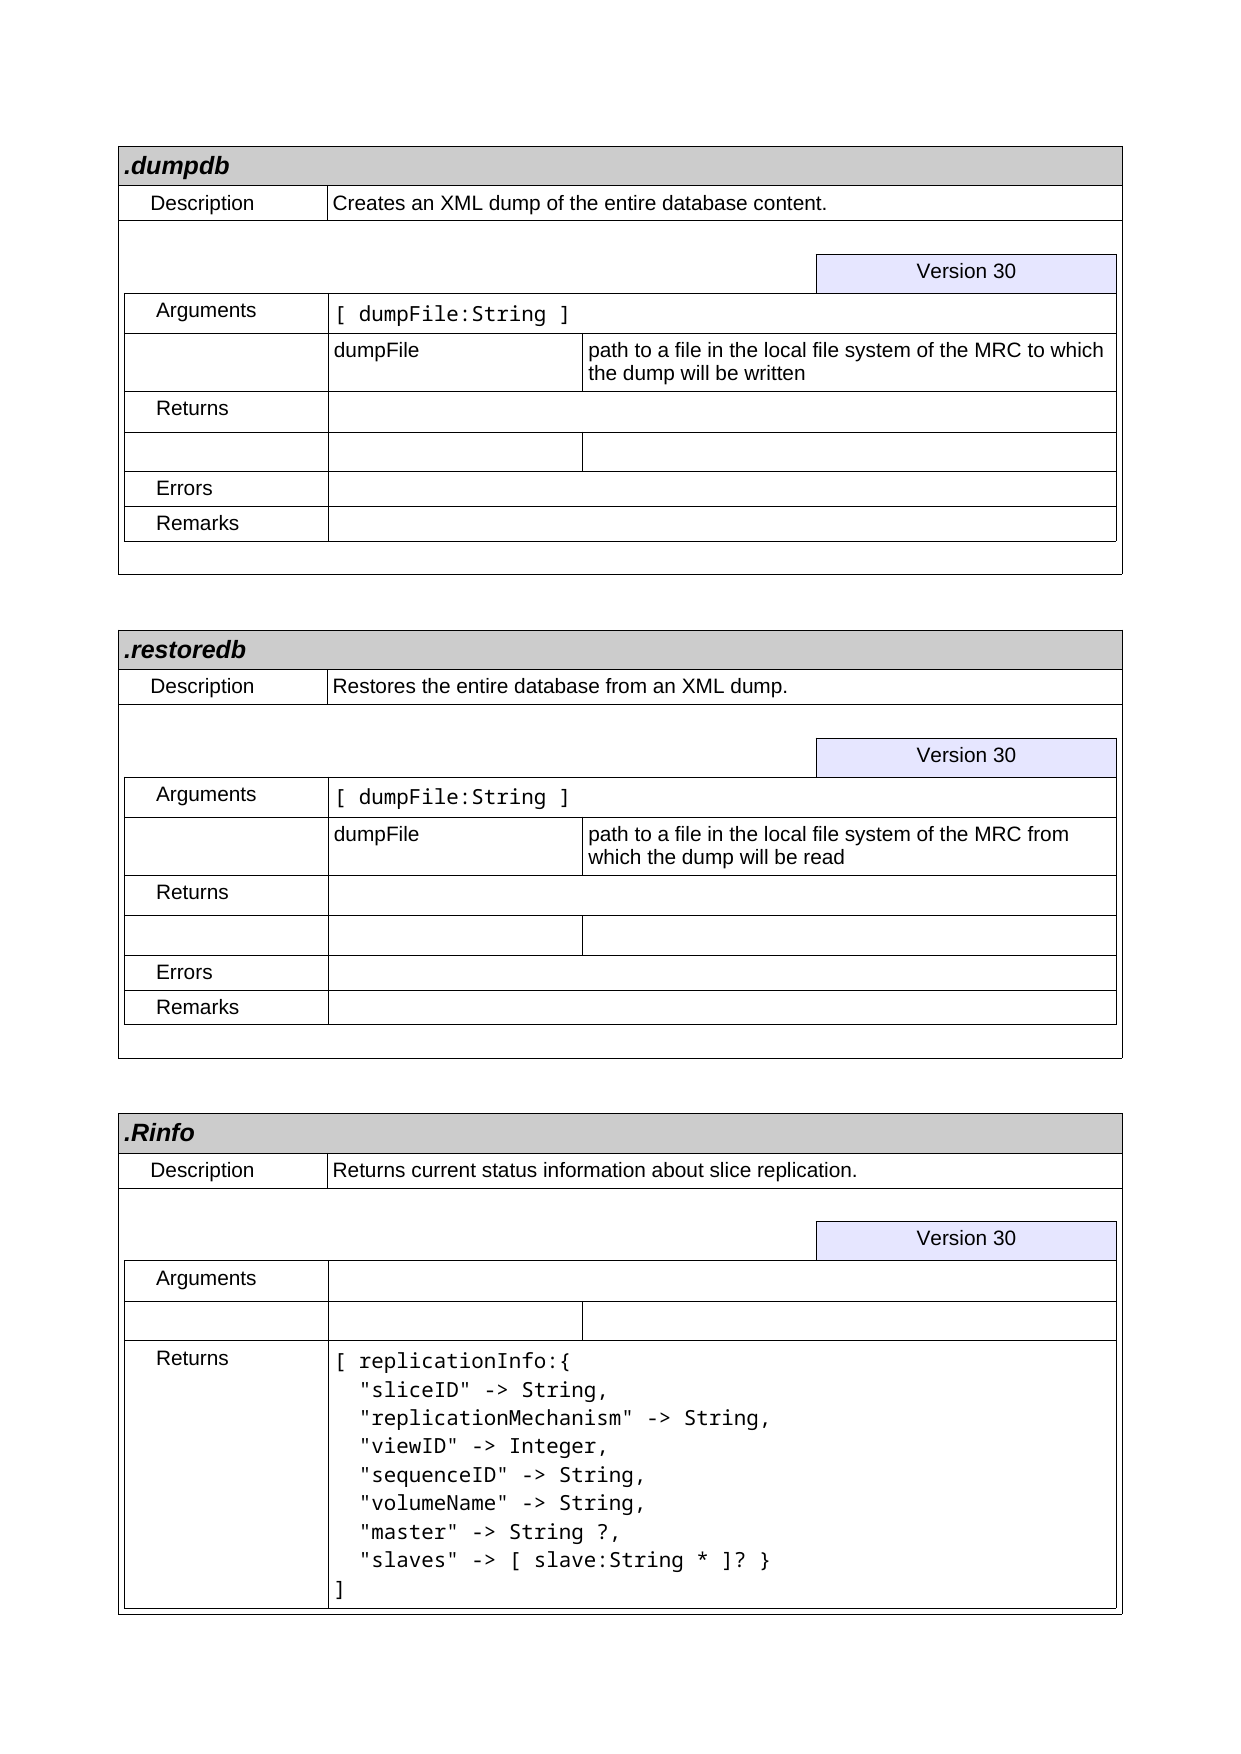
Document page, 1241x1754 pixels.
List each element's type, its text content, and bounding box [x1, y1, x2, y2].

table_cell [119, 221, 1122, 574]
table_cell [329, 916, 582, 955]
table_cell Errors [125, 472, 328, 506]
table_cell [125, 916, 328, 955]
table_cell [329, 956, 1116, 989]
table_header .Rinfo [119, 1114, 1122, 1153]
table_cell [329, 1302, 582, 1340]
table_header Version 30 [817, 739, 1116, 777]
table_cell Remarks [125, 991, 328, 1024]
table_cell Returns [125, 1341, 328, 1608]
table_header [124, 738, 816, 777]
table_cell Creates an XML dump of the entire database content. [328, 186, 1122, 220]
table_cell Returns current status information about slice replication. [328, 1154, 1122, 1188]
table_header [124, 1221, 816, 1260]
table_cell Returns [125, 392, 328, 432]
table_header Version 30 [817, 255, 1116, 293]
table_cell [329, 392, 1116, 432]
table_cell [125, 433, 328, 471]
table_cell Description [119, 186, 327, 220]
table_cell [125, 1302, 328, 1340]
table_cell Arguments [125, 778, 328, 817]
table_cell [119, 1189, 1122, 1614]
table_cell [583, 916, 1116, 955]
table_cell [329, 876, 1116, 915]
table_cell [329, 507, 1116, 541]
table_cell [119, 705, 1122, 1058]
table_cell [ dumpFile:String ] [329, 294, 1116, 333]
table_cell [125, 334, 328, 391]
table_cell Remarks [125, 507, 328, 541]
table_cell Arguments [125, 294, 328, 333]
table_cell Description [119, 670, 327, 704]
table_cell [583, 1302, 1116, 1340]
table_cell Description [119, 1154, 327, 1188]
table_header .dumpdb [119, 147, 1122, 185]
table_cell Returns [125, 876, 328, 915]
table_cell path to a file in the local file system of the MRC to which the dump will be written [583, 334, 1116, 391]
table_cell [ dumpFile:String ] [329, 778, 1116, 817]
table_cell [329, 472, 1116, 506]
table_cell [ replicationInfo:{ "sliceID" -> String, "replicationMechanism" -> String, "viewID" -> Integer, "sequenceID" -> String, "volumeName" -> String, "master" -> String ?, "slaves" -> [ slave:String * ]? } ] [329, 1341, 1116, 1608]
table_cell [329, 1261, 1116, 1301]
table_cell Restores the entire database from an XML dump. [328, 670, 1122, 704]
table_header [124, 254, 816, 293]
table_header .restoredb [119, 631, 1122, 669]
table_cell dumpFile [329, 334, 582, 391]
table_cell Errors [125, 956, 328, 989]
table_header Version 30 [817, 1222, 1116, 1260]
table_cell [329, 433, 582, 471]
table_cell [583, 433, 1116, 471]
table_cell Arguments [125, 1261, 328, 1301]
table_cell dumpFile [329, 818, 582, 875]
table_cell [329, 991, 1116, 1024]
table_cell [125, 818, 328, 875]
table_cell path to a file in the local file system of the MRC from which the dump will be read [583, 818, 1116, 875]
